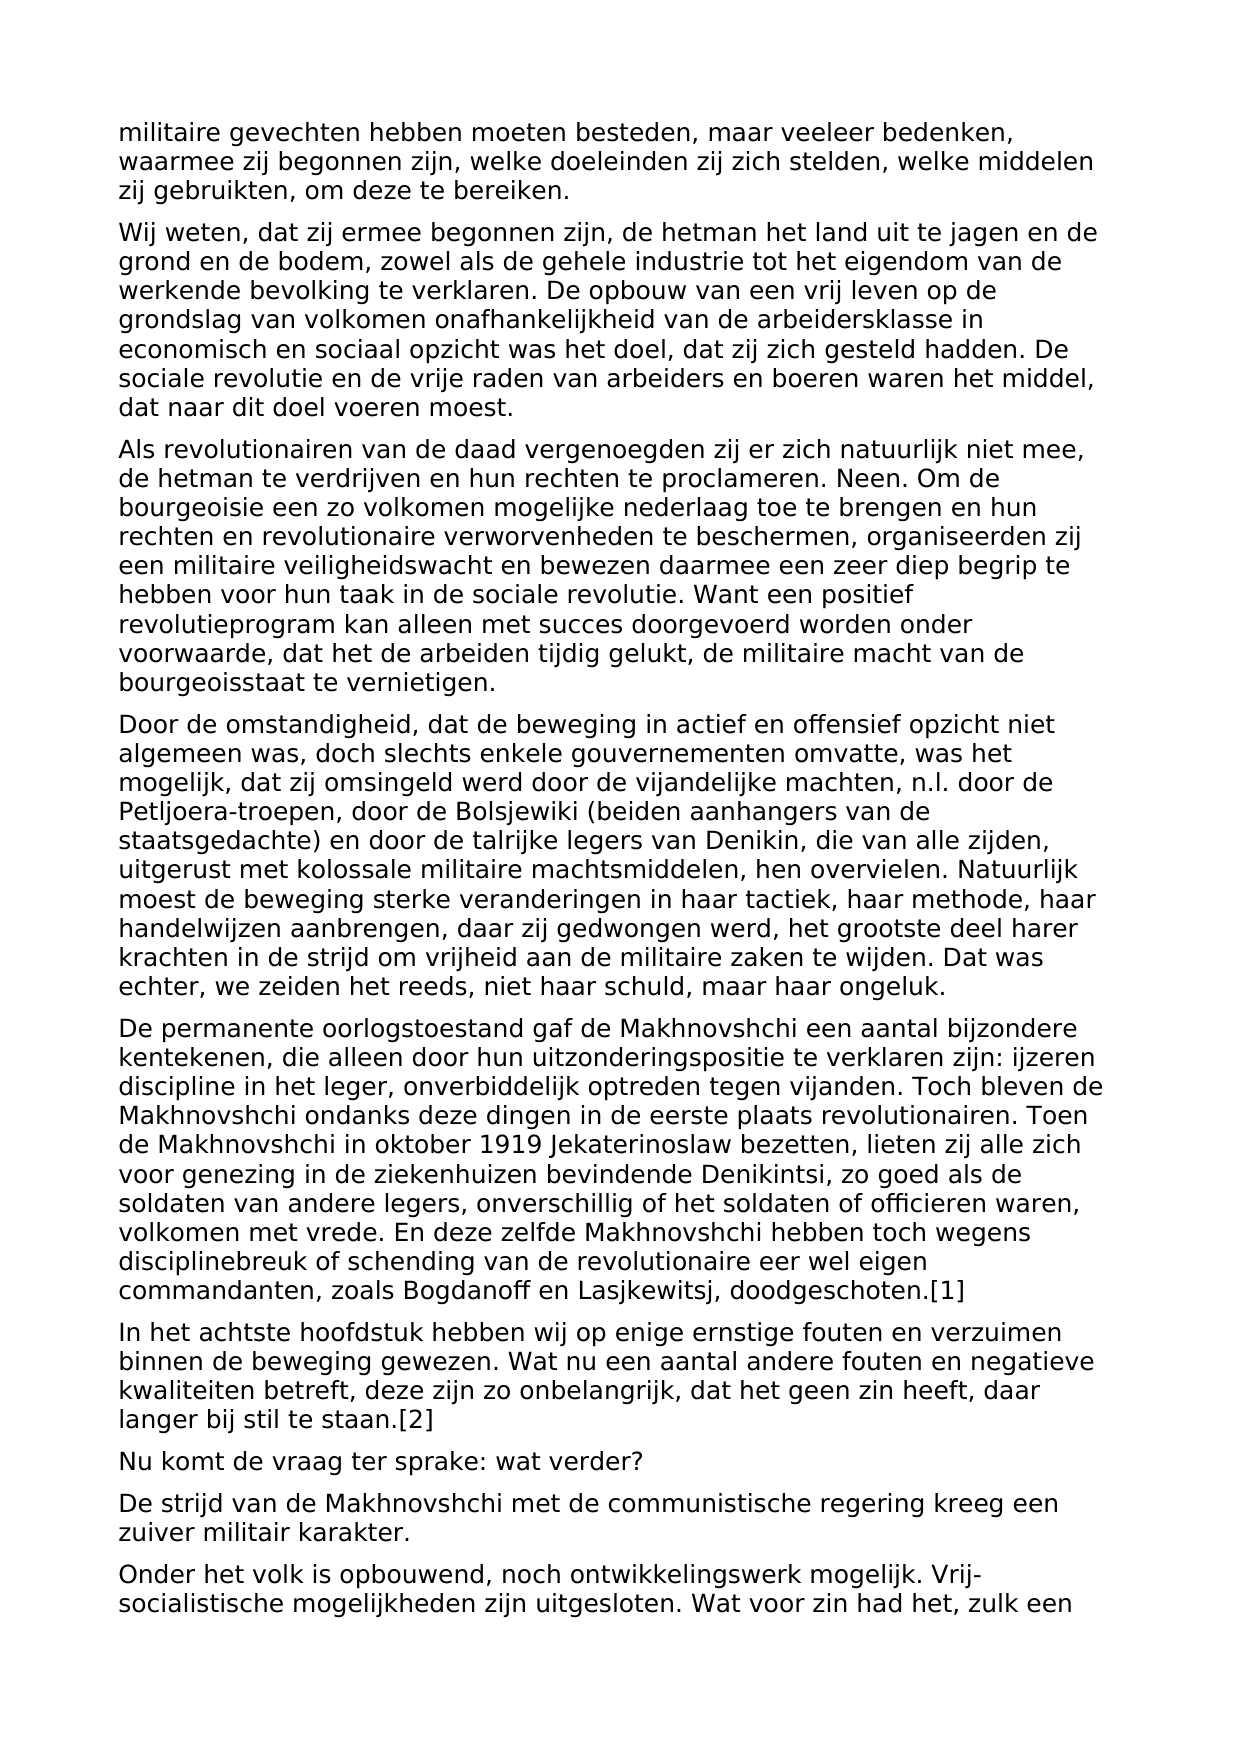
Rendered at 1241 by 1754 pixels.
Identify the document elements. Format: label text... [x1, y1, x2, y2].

text Nu komt de vraag ter sprake: wat verder? [118, 1447, 1122, 1476]
text De permanente oorlogstoestand gaf de Makhnovshchi een aantal bijzondere kentekenen, die alleen door hun uitzonderingspositie te verklaren zijn: ijzeren discipline in het leger, onverbiddelijk optreden tegen vijanden. Toch bleven de Makhnovshchi ondanks deze dingen in de eerste plaats revolutionairen. Toen de Makhnovshchi in oktober 1919 Jekaterinoslaw bezetten, lieten zij alle zich voor genezing in de ziekenhuizen bevindende Denikintsi, zo goed als de soldaten van andere legers, onverschillig of het soldaten of officieren waren, volkomen met vrede. En deze zelfde Makhnovshchi hebben toch wegens disciplinebreuk of schending van de revolutionaire eer wel eigen commandanten, zoals Bogdanoff en Lasjkewitsj, doodgeschoten.[1] [118, 1014, 1122, 1306]
text In het achtste hoofdstuk hebben wij op enige ernstige fouten en verzuimen binnen de beweging gewezen. Wat nu een aantal andere fouten en negatieve kwaliteiten betreft, deze zijn zo onbelangrijk, dat het geen zin heeft, daar langer bij stil te staan.[2] [118, 1318, 1122, 1435]
text Als revolutionairen van de daad vergenoegden zij er zich natuurlijk niet mee, de hetman te verdrijven en hun rechten te proclameren. Neen. Om de bourgeoisie een zo volkomen mogelijke nederlaag toe te brengen en hun rechten en revolutionaire verworvenheden te beschermen, organiseerden zij een militaire veiligheidswacht en bewezen daarmee een zeer diep begrip te hebben voor hun taak in de sociale revolutie. Want een positief revolutieprogram kan alleen met succes doorgevoerd worden onder voorwaarde, dat het de arbeiden tijdig gelukt, de militaire macht van de bourgeoisstaat te vernietigen. [118, 435, 1122, 697]
text Onder het volk is opbouwend, noch ontwikkelingswerk mogelijk. Vrij-socialistische mogelijkheden zijn uitgesloten. Wat voor zin had het, zulk een [118, 1560, 1122, 1618]
text De strijd van de Makhnovshchi met de communistische regering kreeg een zuiver militair karakter. [118, 1489, 1122, 1547]
text militaire gevechten hebben moeten besteden, maar veeleer bedenken, waarmee zij begonnen zijn, welke doeleinden zij zich stelden, welke middelen zij gebruikten, om deze te bereiken. [118, 118, 1122, 206]
text Wij weten, dat zij ermee begonnen zijn, de hetman het land uit te jagen en de grond en de bodem, zowel als de gehele industrie tot het eigendom van de werkende bevolking te verklaren. De opbouw van een vrij leven op de grondslag van volkomen onafhankelijkheid van de arbeidersklasse in economisch en sociaal opzicht was het doel, dat zij zich gesteld hadden. De sociale revolutie en de vrije raden van arbeiders en boeren waren het middel, dat naar dit doel voeren moest. [118, 218, 1122, 422]
text Door de omstandigheid, dat de beweging in actief en offensief opzicht niet algemeen was, doch slechts enkele gouvernementen omvatte, was het mogelijk, dat zij omsingeld werd door de vijandelijke machten, n.l. door de Petljoera-troepen, door de Bolsjewiki (beiden aanhangers van de staatsgedachte) en door de talrijke legers van Denikin, die van alle zijden, uitgerust met kolossale militaire machtsmiddelen, hen overvielen. Natuurlijk moest de beweging sterke veranderingen in haar tactiek, haar methode, haar handelwijzen aanbrengen, daar zij gedwongen werd, het grootste deel harer krachten in de strijd om vrijheid aan de militaire zaken te wijden. Dat was echter, we zeiden het reeds, niet haar schuld, maar haar ongeluk. [118, 710, 1122, 1001]
